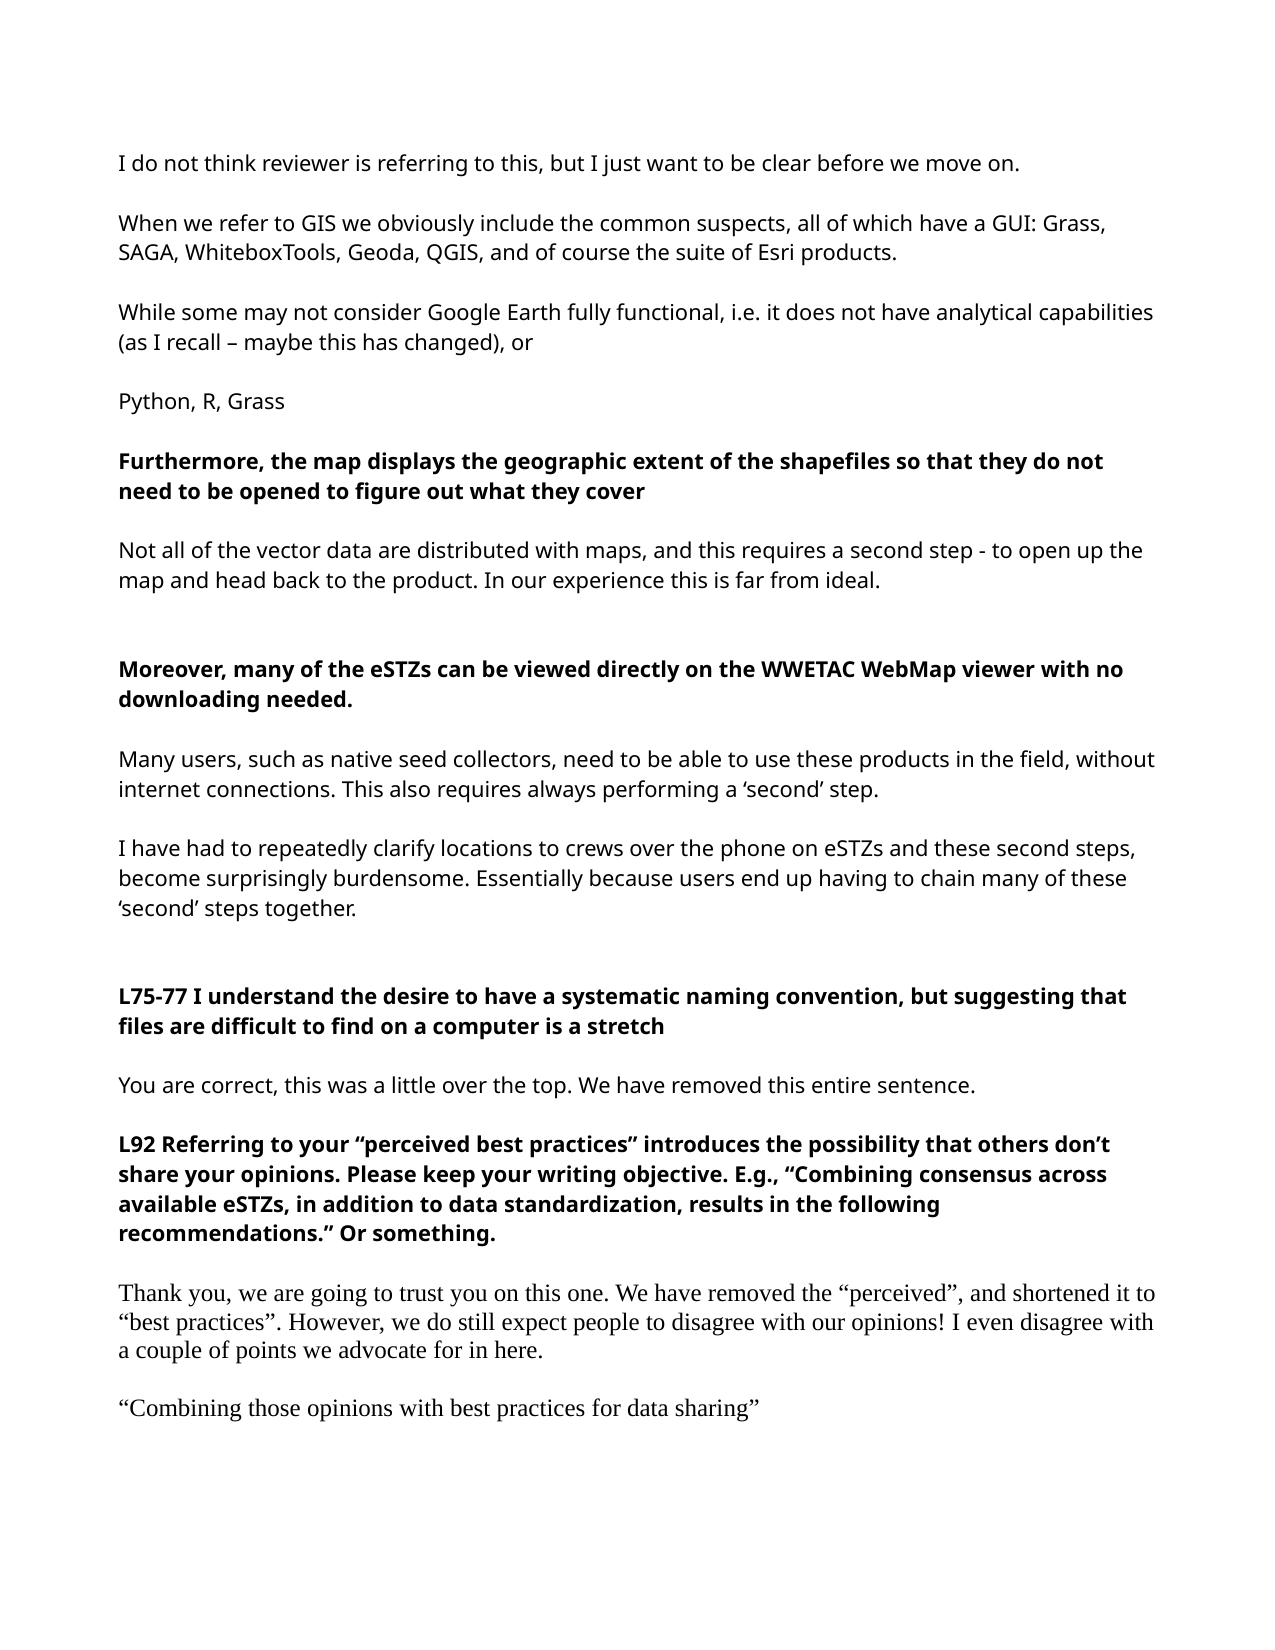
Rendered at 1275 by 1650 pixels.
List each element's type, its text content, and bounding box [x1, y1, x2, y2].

text I do not think reviewer is referring to this, but I just want to be clear before we move on. [118, 148, 1157, 178]
text While some may not consider Google Earth fully functional, i.e. it does not have analytical capabilities (as I recall – maybe this has changed), or [118, 297, 1157, 356]
text Moreover, many of the eSTZs can be viewed directly on the WWETAC WebMap viewer with no downloading needed. [118, 654, 1157, 714]
text I have had to repeatedly clarify locations to crews over the phone on eSTZs and these second steps, become surprisingly burdensome. Essentially because users end up having to chain many of these ‘second’ steps together. [118, 833, 1157, 922]
text L92 Referring to your “perceived best practices” introduces the possibility that others don’t share your opinions. Please keep your writing objective. E.g., “Combining consensus across available eSTZs, in addition to data standardization, results in the following recommendations.” Or something. [118, 1100, 1157, 1248]
text L75-77 I understand the desire to have a systematic naming convention, but suggesting that files are difficult to find on a computer is a stretch [118, 952, 1157, 1041]
text Python, R, Grass [118, 386, 1157, 416]
text Not all of the vector data are distributed with maps, and this requires a second step - to open up the map and head back to the product. In our experience this is far from ideal. [118, 535, 1157, 595]
text “Combining those opinions with best practices for data sharing” [118, 1393, 1157, 1422]
text When we refer to GIS we obviously include the common suspects, all of which have a GUI: Grass, SAGA, WhiteboxTools, Geoda, QGIS, and of course the suite of Esri products. [118, 207, 1157, 267]
text You are correct, this was a little over the top. We have removed this entire sentence. [118, 1070, 1157, 1100]
text Many users, such as native seed collectors, need to be able to use these products in the field, without internet connections. This also requires always performing a ‘second’ step. [118, 744, 1157, 803]
text Furthermore, the map displays the geographic extent of the shapefiles so that they do not need to be opened to figure out what they cover [118, 446, 1157, 505]
text Thank you, we are going to trust you on this one. We have removed the “perceived”, and shortened it to “best practices”. However, we do still expect people to disagree with our opinions! I even disagree with a couple of points we advocate for in here. [118, 1278, 1157, 1364]
